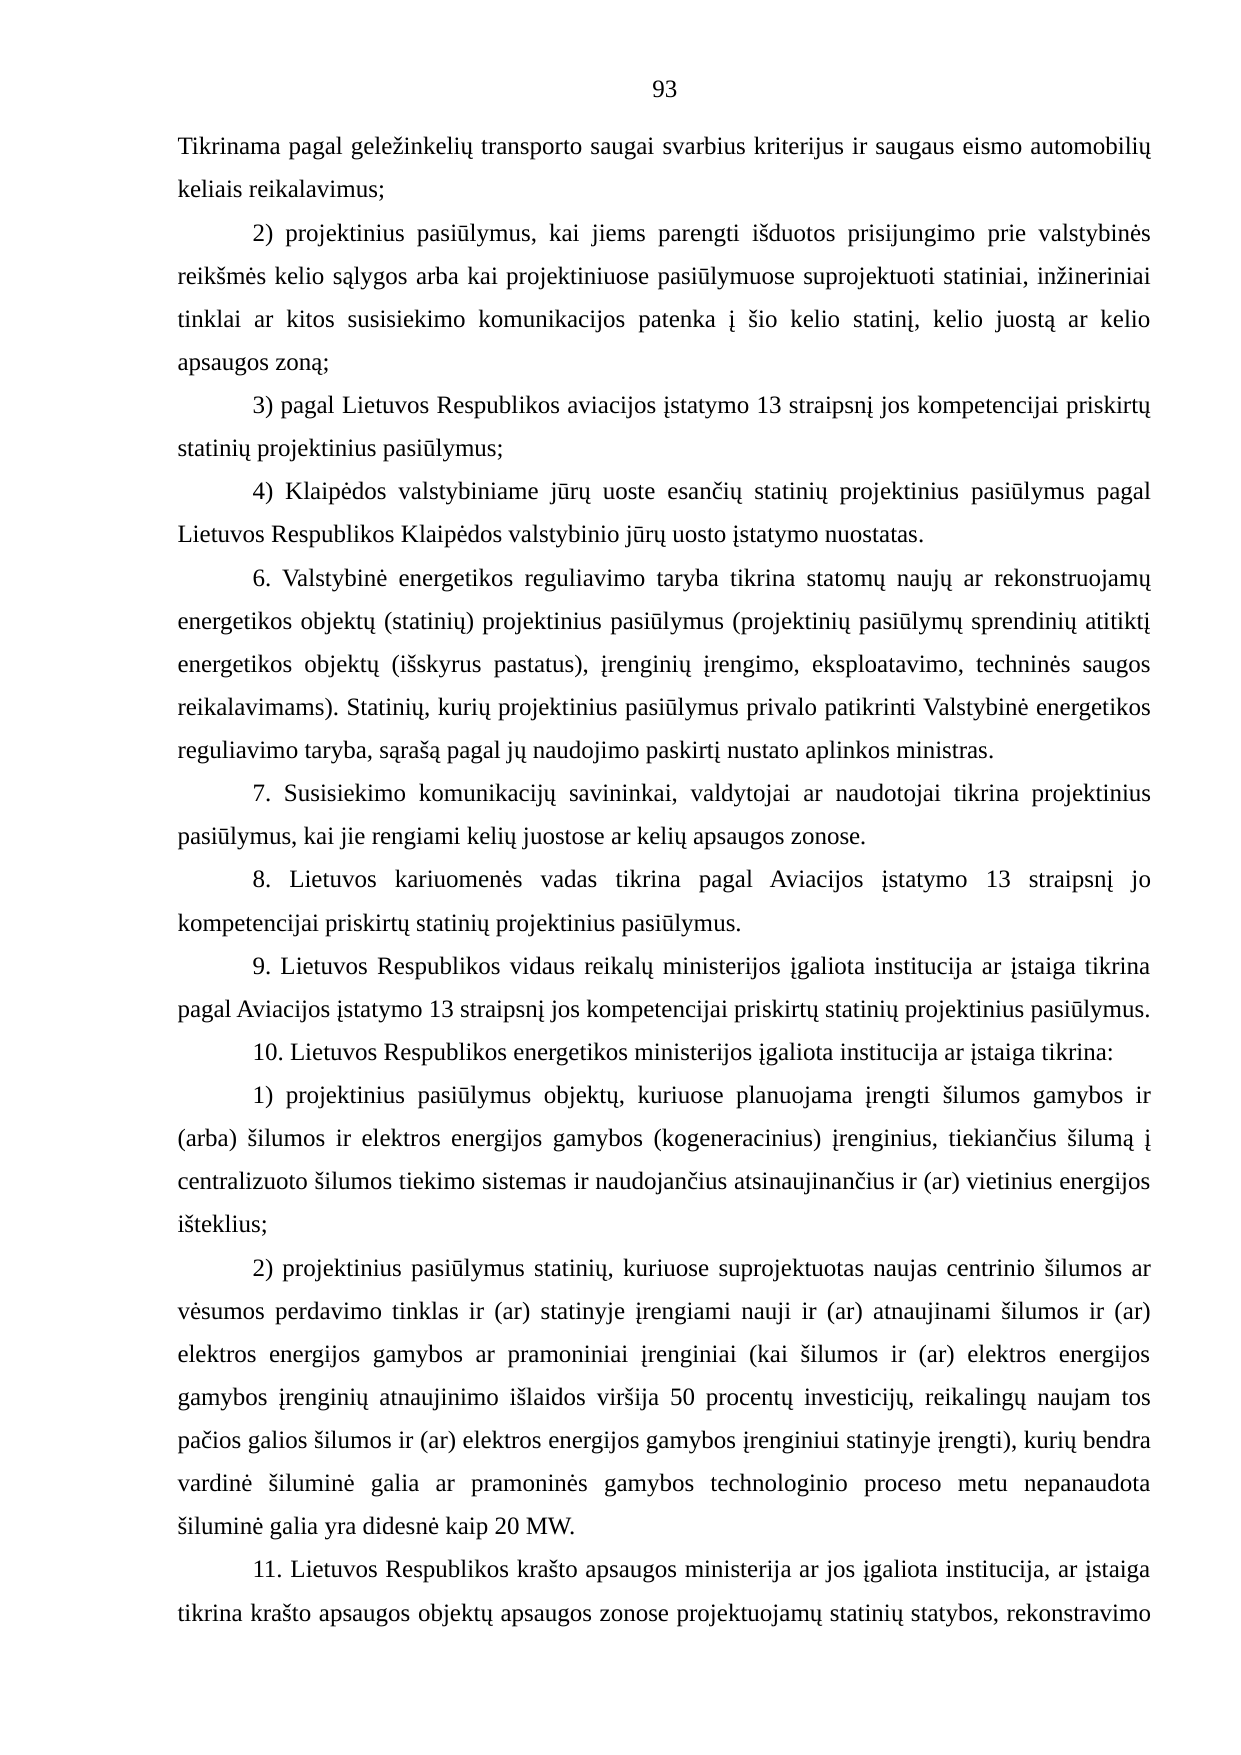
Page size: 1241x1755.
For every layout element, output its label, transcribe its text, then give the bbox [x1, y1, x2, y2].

text 7. Susisiekimo komunikacijų savininkai, valdytojai ar naudotojai tikrina projektinius pasiūlymus, kai jie rengiami kelių juostose ar kelių apsaugos zonose. [177, 778, 1152, 850]
text 2) projektinius pasiūlymus statinių, kuriuose suprojektuotas naujas centrinio šilumos ar vėsumos perdavimo tinklas ir (ar) statinyje įrengiami nauji ir (ar) atnaujinami šilumos ir (ar) elektros energijos gamybos ar pramoniniai įrenginiai (kai šilumos ir (ar) elektros energijos gamybos įrenginių atnaujinimo išlaidos viršija 50 procentų investicijų, reikalingų naujam tos pačios galios šilumos ir (ar) elektros energijos gamybos įrenginiui statinyje įrengti), kurių bendra vardinė šiluminė galia ar pramoninės gamybos technologinio proceso metu nepanaudota šiluminė galia yra didesnė kaip 20 MW. [177, 1253, 1152, 1540]
text 4) Klaipėdos valstybiniame jūrų uoste esančių statinių projektinius pasiūlymus pagal Lietuvos Respublikos Klaipėdos valstybinio jūrų uosto įstatymo nuostatas. [177, 476, 1152, 548]
text 8. Lietuvos kariuomenės vadas tikrina pagal Aviacijos įstatymo 13 straipsnį jo kompetencijai priskirtų statinių projektinius pasiūlymus. [177, 864, 1152, 936]
text 11. Lietuvos Respublikos krašto apsaugos ministerija ar jos įgaliota institucija, ar įstaiga tikrina krašto apsaugos objektų apsaugos zonose projektuojamų statinių statybos, rekonstravimo [177, 1554, 1152, 1626]
text 10. Lietuvos Respublikos energetikos ministerijos įgaliota institucija ar įstaiga tikrina: [177, 1037, 1152, 1066]
text 2) projektinius pasiūlymus, kai jiems parengti išduotos prisijungimo prie valstybinės reikšmės kelio sąlygos arba kai projektiniuose pasiūlymuose suprojektuoti statiniai, inžineriniai tinklai ar kitos susisiekimo komunikacijos patenka į šio kelio statinį, kelio juostą ar kelio apsaugos zoną; [177, 218, 1152, 376]
text 1) projektinius pasiūlymus objektų, kuriuose planuojama įrengti šilumos gamybos ir (arba) šilumos ir elektros energijos gamybos (kogeneracinius) įrenginius, tiekiančius šilumą į centralizuoto šilumos tiekimo sistemas ir naudojančius atsinaujinančius ir (ar) vietinius energijos išteklius; [177, 1080, 1152, 1238]
text Tikrinama pagal geležinkelių transporto saugai svarbius kriterijus ir saugaus eismo automobilių keliais reikalavimus; [177, 131, 1152, 203]
text 3) pagal Lietuvos Respublikos aviacijos įstatymo 13 straipsnį jos kompetencijai priskirtų statinių projektinius pasiūlymus; [177, 390, 1152, 462]
text 9. Lietuvos Respublikos vidaus reikalų ministerijos įgaliota institucija ar įstaiga tikrina pagal Aviacijos įstatymo 13 straipsnį jos kompetencijai priskirtų statinių projektinius pasiūlymus. [177, 951, 1152, 1023]
text 6. Valstybinė energetikos reguliavimo taryba tikrina statomų naujų ar rekonstruojamų energetikos objektų (statinių) projektinius pasiūlymus (projektinių pasiūlymų sprendinių atitiktį energetikos objektų (išskyrus pastatus), įrenginių įrengimo, eksploatavimo, techninės saugos reikalavimams). Statinių, kurių projektinius pasiūlymus privalo patikrinti Valstybinė energetikos reguliavimo taryba, sąrašą pagal jų naudojimo paskirtį nustato aplinkos ministras. [177, 563, 1152, 764]
